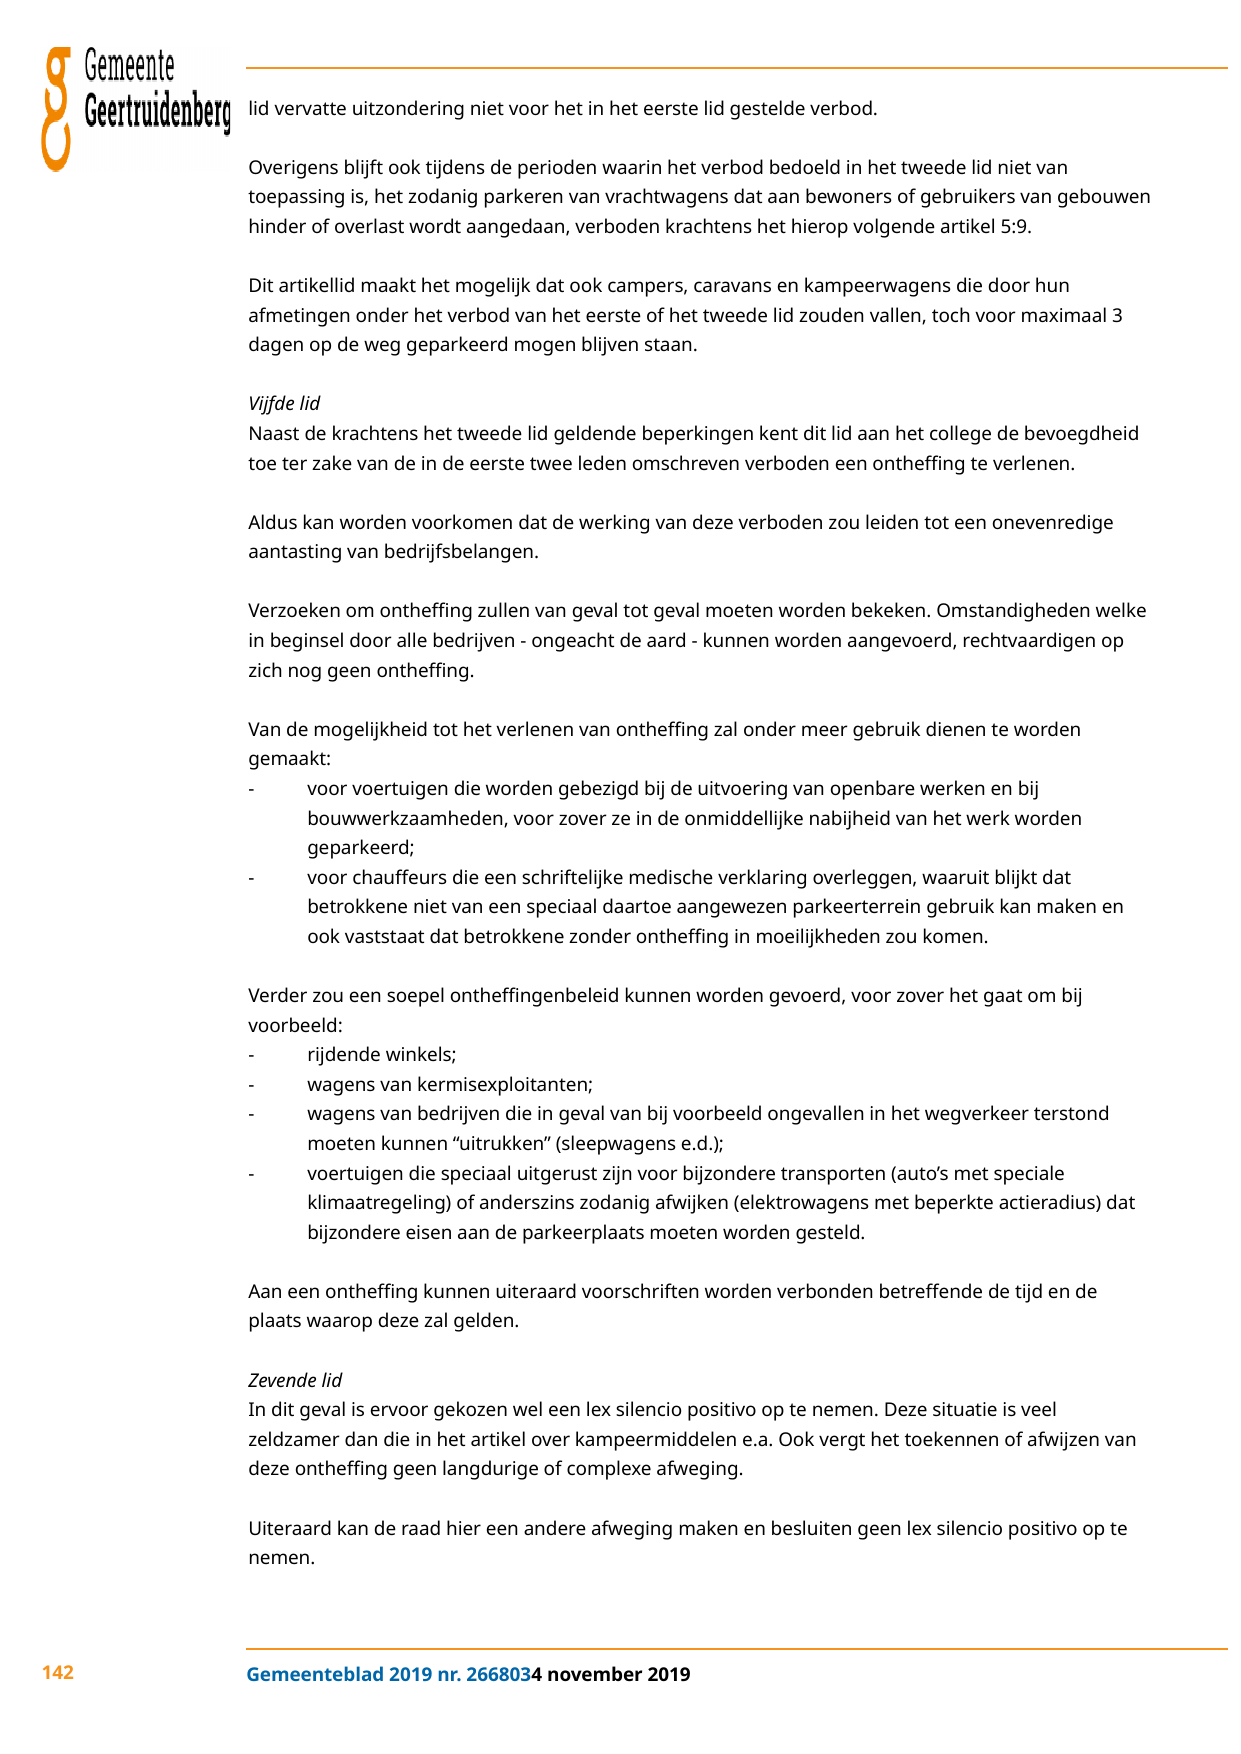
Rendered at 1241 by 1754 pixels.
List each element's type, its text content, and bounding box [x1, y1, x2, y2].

text Verder zou een soepel ontheffingenbeleid kunnen worden gevoerd, voor zover het gaat om bij voorbeeld: [248, 982, 1152, 1038]
list voor chauffeurs die een schriftelijke medische verklaring overleggen, waaruit blijkt dat betrokkene niet van een speciaal daartoe aangewezen parkeerterrein gebruik kan maken en ook vaststaat dat betrokkene zonder ontheffing in moeilijkheden zou komen. [248, 864, 1152, 949]
text Verzoeken om ontheffing zullen van geval tot geval moeten worden bekeken. Omstandigheden welke in beginsel door alle bedrijven - ongeacht de aard - kunnen worden aangevoerd, rechtvaardigen op zich nog geen ontheffing. [248, 598, 1152, 683]
list voor voertuigen die worden gebezigd bij de uitvoering van openbare werken en bij bouwwerkzaamheden, voor zover ze in de onmiddellijke nabijheid van het werk worden geparkeerd; [248, 775, 1152, 860]
text lid vervatte uitzondering niet voor het in het eerste lid gestelde verbod. [248, 95, 1152, 121]
text Aan een ontheffing kunnen uiteraard voorschriften worden verbonden betreffende de tijd en de plaats waarop deze zal gelden. [248, 1278, 1152, 1333]
text Van de mogelijkheid tot het verlenen van ontheffing zal onder meer gebruik dienen te worden gemaakt: [248, 716, 1152, 771]
list wagens van bedrijven die in geval van bij voorbeeld ongevallen in het wegverkeer terstond moeten kunnen “uitrukken” (sleepwagens e.d.); [248, 1101, 1152, 1156]
text Aldus kan worden voorkomen dat de werking van deze verboden zou leiden tot een onevenredige aantasting van bedrijfsbelangen. [248, 509, 1152, 564]
text Naast de krachtens het tweede lid geldende beperkingen kent dit lid aan het college de bevoegdheid toe ter zake van de in de eerste twee leden omschreven verboden een ontheffing te verlenen. [248, 420, 1152, 476]
text Uiteraard kan de raad hier een andere afweging maken en besluiten geen lex silencio positivo op te nemen. [248, 1515, 1152, 1570]
text Zevende lid [248, 1367, 1152, 1393]
list rijdende winkels; [248, 1041, 1152, 1067]
text Dit artikellid maakt het mogelijk dat ook campers, caravans en kampeerwagens die door hun afmetingen onder het verbod van het eerste of het tweede lid zouden vallen, toch voor maximaal 3 dagen op de weg geparkeerd mogen blijven staan. [248, 272, 1152, 357]
text In dit geval is ervoor gekozen wel een lex silencio positivo op te nemen. Deze situatie is veel zeldzamer dan die in het artikel over kampeermiddelen e.a. Ook vergt het toekennen of afwijzen van deze ontheffing geen langdurige of complexe afweging. [248, 1396, 1152, 1481]
text Vijfde lid [248, 391, 1152, 416]
text Overigens blijft ook tijdens de perioden waarin het verbod bedoeld in het tweede lid niet van toepassing is, het zodanig parkeren van vrachtwagens dat aan bewoners of gebruikers van gebouwen hinder of overlast wordt aangedaan, verboden krachtens het hierop volgende artikel 5:9. [248, 154, 1152, 239]
picture [41, 47, 231, 172]
list voertuigen die speciaal uitgerust zijn voor bijzondere transporten (auto’s met speciale klimaatregeling) of anderszins zodanig afwijken (elektrowagens met beperkte actieradius) dat bijzondere eisen aan de parkeerplaats moeten worden gesteld. [248, 1160, 1152, 1245]
list wagens van kermisexploitanten; [248, 1071, 1152, 1097]
